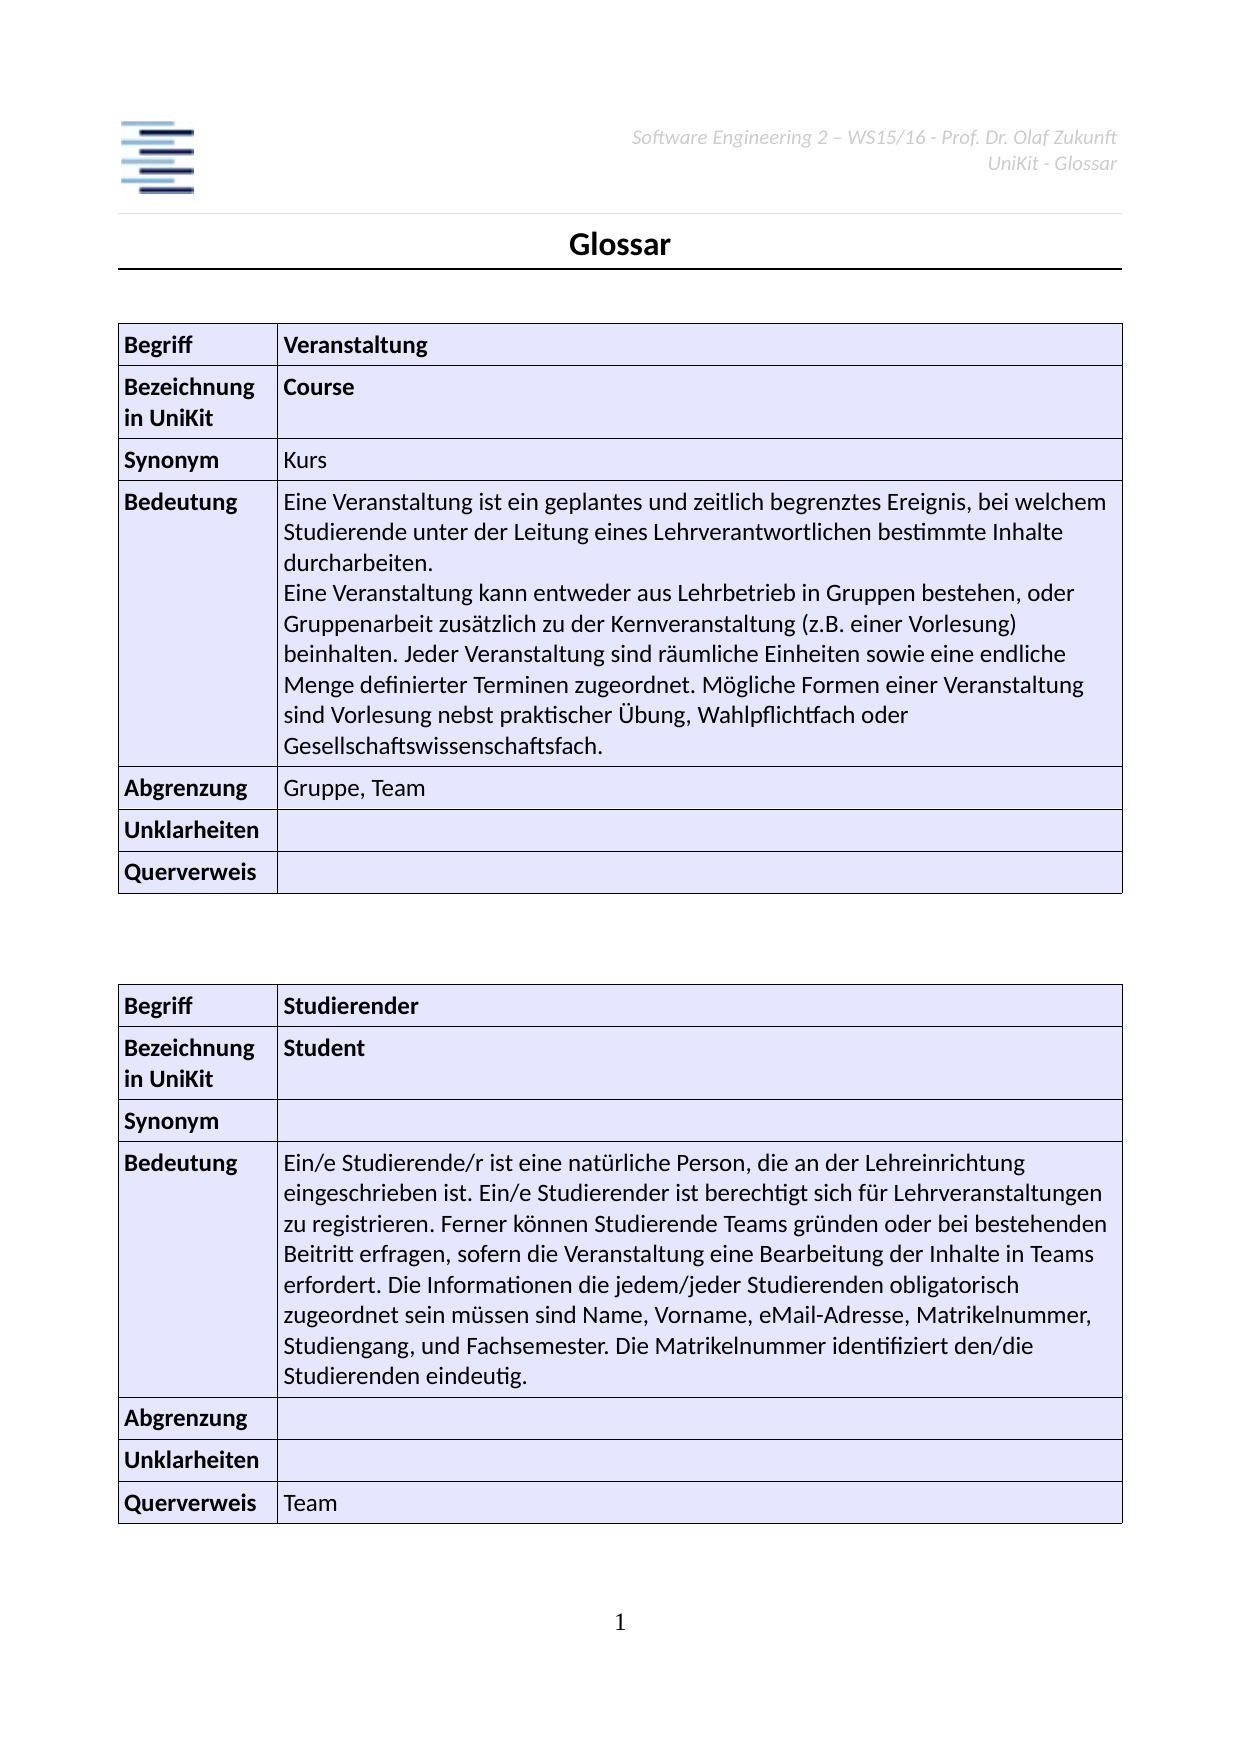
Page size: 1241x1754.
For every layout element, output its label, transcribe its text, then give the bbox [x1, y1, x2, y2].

table_cell Synonym [119, 439, 277, 480]
table_cell [278, 1440, 1122, 1481]
table_cell Bezeichnung in UniKit [119, 1027, 277, 1099]
table_cell Bezeichnung in UniKit [119, 366, 277, 438]
table_cell Unklarheiten [119, 1440, 277, 1481]
table_cell Bedeutung [119, 481, 277, 766]
table_cell Eine Veranstaltung ist ein geplantes und zeitlich begrenztes Ereignis, bei welchem Studierende unter der Leitung eines Lehrverantwortlichen bestimmte Inhalte durcharbeiten. Eine Veranstaltung kann entweder aus Lehrbetrieb in Gruppen bestehen, oder Gruppenarbeit zusätzlich zu der Kernveranstaltung (z.B. einer Vorlesung) beinhalten. Jeder Veranstaltung sind räumliche Einheiten sowie eine endliche Menge definierter Terminen zugeordnet. Mögliche Formen einer Veranstaltung sind Vorlesung nebst praktischer Übung, Wahlpflichtfach oder Gesellschaftswissenschaftsfach. [278, 481, 1122, 766]
table_cell [278, 1398, 1122, 1439]
text Glossar [118, 218, 1122, 268]
table_cell Abgrenzung [119, 1398, 277, 1439]
table_cell [278, 1100, 1122, 1141]
table_cell Querverweis [119, 1482, 277, 1523]
table_cell Synonym [119, 1100, 277, 1141]
table_cell Ein/e Studierende/r ist eine natürliche Person, die an der Lehreinrichtung eingeschrieben ist. Ein/e Studierender ist berechtigt sich für Lehrveranstaltungen zu registrieren. Ferner können Studierende Teams gründen oder bei bestehenden Beitritt erfragen, sofern die Veranstaltung eine Bearbeitung der Inhalte in Teams erfordert. Die Informationen die jedem/jeder Studierenden obligatorisch zugeordnet sein müssen sind Name, Vorname, eMail-Adresse, Matrikelnummer, Studiengang, und Fachsemester. Die Matrikelnummer identifiziert den/die Studierenden eindeutig. [278, 1142, 1122, 1397]
table_cell [278, 810, 1122, 851]
table_cell Course [278, 366, 1122, 438]
table_cell Abgrenzung [119, 767, 277, 808]
table_header Studierender [278, 985, 1122, 1026]
table_cell Kurs [278, 439, 1122, 480]
table_cell Student [278, 1027, 1122, 1099]
table_cell Unklarheiten [119, 810, 277, 851]
table_header Begriff [119, 985, 277, 1026]
picture [121, 121, 194, 194]
table_cell [278, 852, 1122, 893]
table_header Veranstaltung [278, 324, 1122, 365]
table_cell Querverweis [119, 852, 277, 893]
table_cell Gruppe, Team [278, 767, 1122, 808]
table_cell Bedeutung [119, 1142, 277, 1397]
table_cell Team [278, 1482, 1122, 1523]
table_header Begriff [119, 324, 277, 365]
